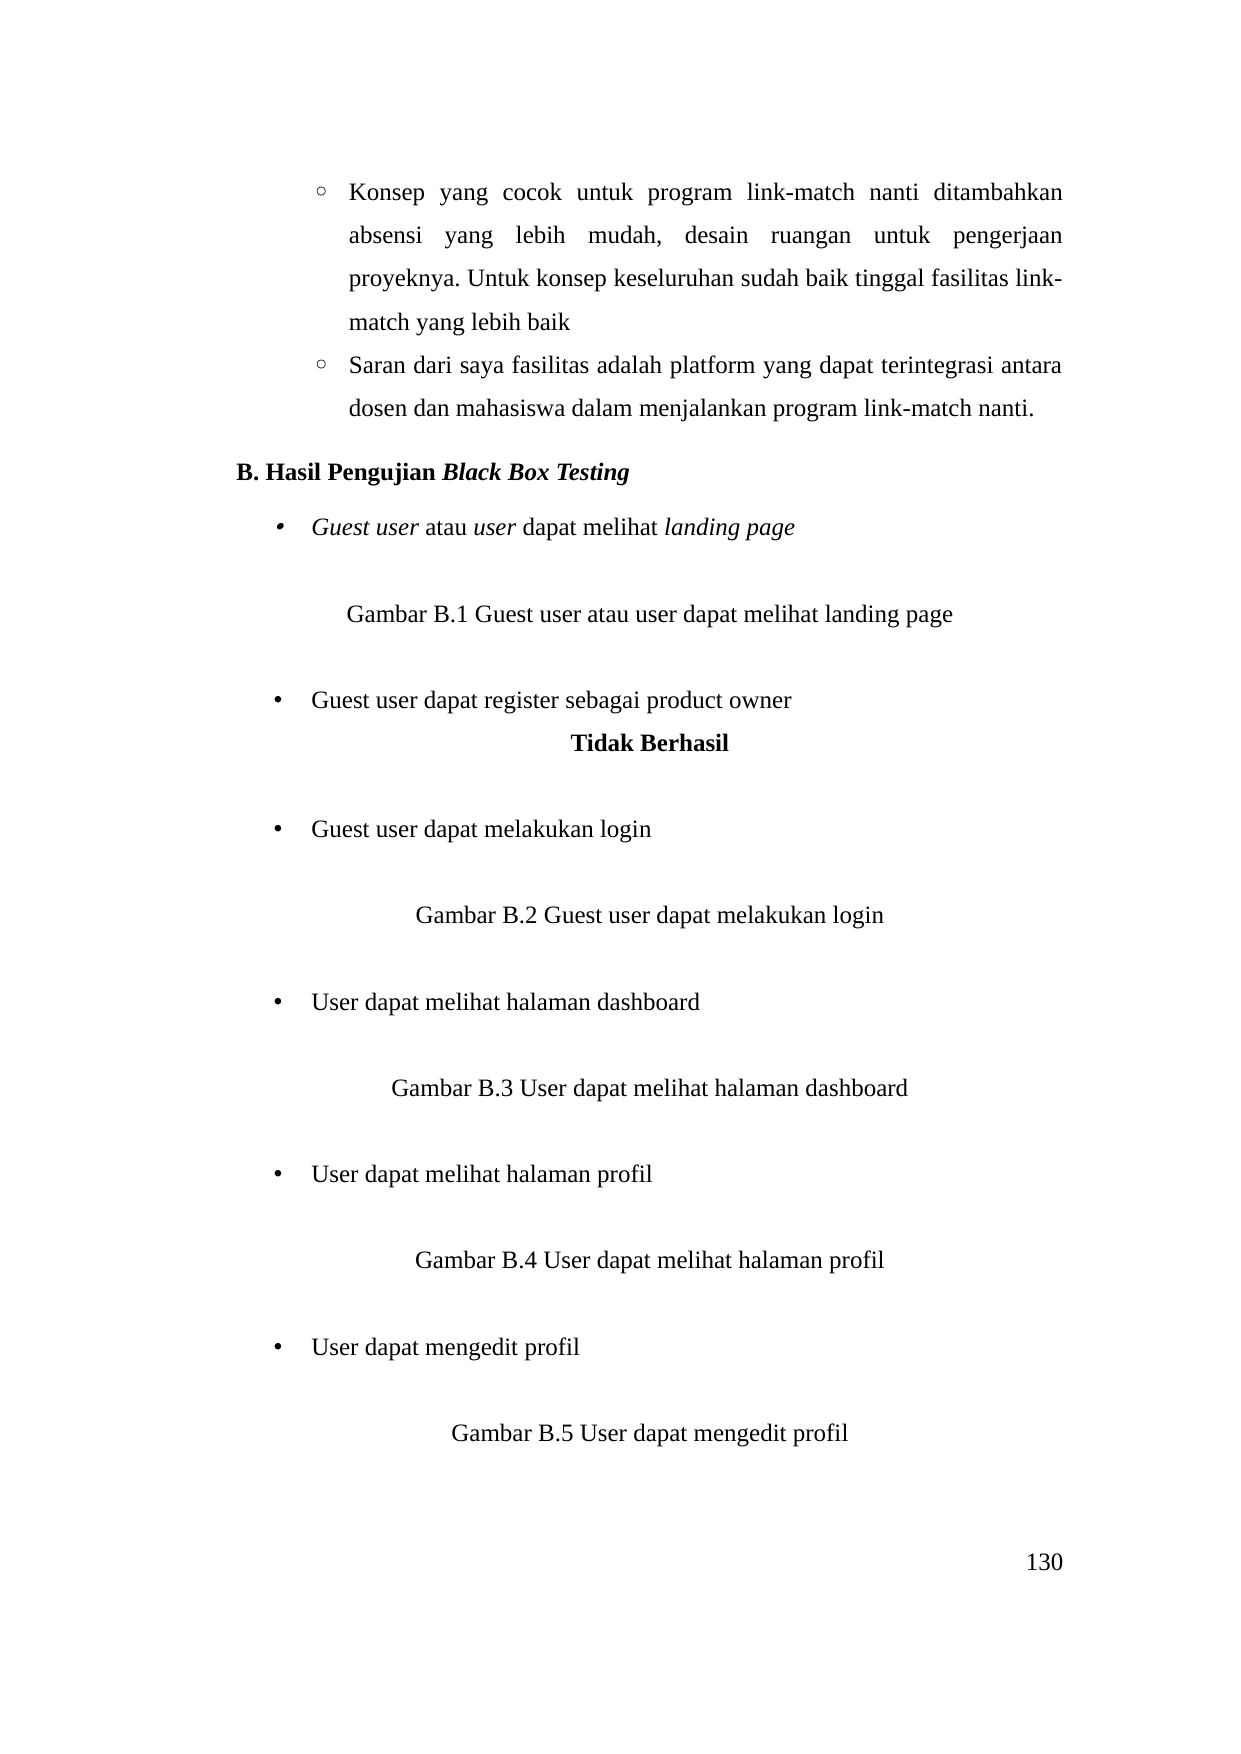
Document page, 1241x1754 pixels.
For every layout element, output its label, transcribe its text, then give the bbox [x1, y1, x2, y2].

list Konsep yang cocok untuk program link-match nanti ditambahkan absensi yang lebih mudah, desain ruangan untuk pengerjaan proyeknya. Untuk konsep keseluruhan sudah baik tinggal fasilitas link-match yang lebih baik [311, 177, 1063, 335]
list User dapat mengedit profil [274, 1332, 1063, 1361]
text Gambar B.1 Guest user atau user dapat melihat landing page [236, 599, 1063, 627]
list Guest user dapat melakukan login [274, 814, 1063, 843]
list Saran dari saya fasilitas adalah platform yang dapat terintegrasi antara dosen dan mahasiswa dalam menjalankan program link-match nanti. [311, 350, 1063, 422]
text Gambar B.5 User dapat mengedit profil [236, 1418, 1063, 1447]
text Gambar B.2 Guest user dapat melakukan login [236, 901, 1063, 929]
subtitle B. Hasil Pengujian Black Box Testing [236, 457, 1063, 486]
list User dapat melihat halaman profil [274, 1159, 1063, 1188]
list User dapat melihat halaman dashboard [274, 987, 1063, 1016]
text Tidak Berhasil [236, 728, 1063, 757]
list Guest user dapat register sebagai product owner [274, 685, 1063, 714]
text Gambar B.3 User dapat melihat halaman dashboard [236, 1073, 1063, 1102]
text Gambar B.4 User dapat melihat halaman profil [236, 1246, 1063, 1274]
list Guest user atau user dapat melihat landing page [274, 512, 1063, 541]
